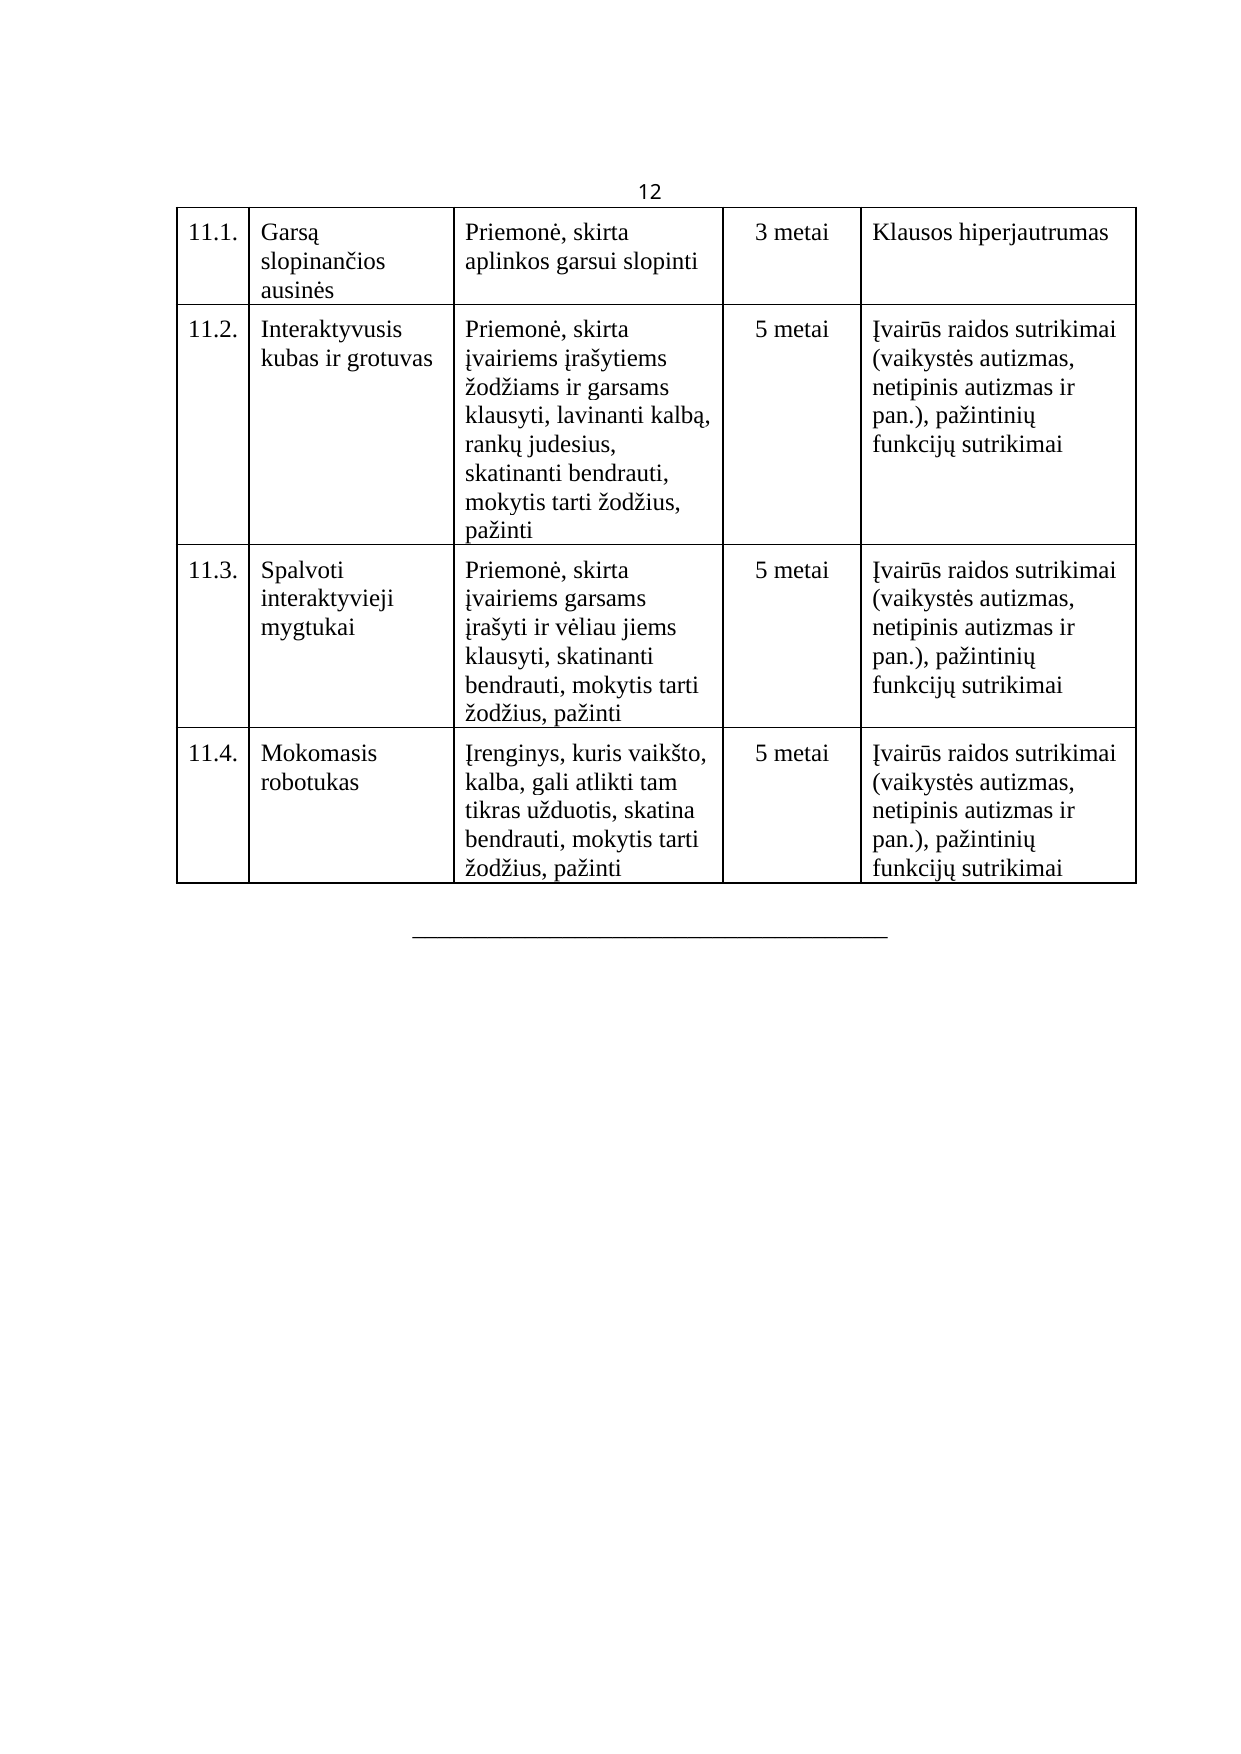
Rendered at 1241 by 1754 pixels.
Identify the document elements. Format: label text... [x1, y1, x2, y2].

table_cell Įvairūs raidos sutrikimai (vaikystės autizmas, netipinis autizmas ir pan.), pažintinių funkcijų sutrikimai [862, 728, 1135, 882]
table_cell 11.4. [178, 728, 248, 882]
table_cell Įrenginys, kuris vaikšto, kalba, gali atlikti tam tikras užduotis, skatina bendrauti, mokytis tarti žodžius, pažinti [455, 728, 722, 882]
table_cell 11.2. [178, 305, 248, 544]
table_cell 11.3. [178, 545, 248, 727]
table_cell Interaktyvusis kubas ir grotuvas [250, 305, 453, 544]
table_cell Įvairūs raidos sutrikimai (vaikystės autizmas, netipinis autizmas ir pan.), pažintinių funkcijų sutrikimai [862, 305, 1135, 544]
table_cell 3 metai [724, 208, 860, 303]
table_cell 11.1. [178, 208, 248, 303]
table_cell Įvairūs raidos sutrikimai (vaikystės autizmas, netipinis autizmas ir pan.), pažintinių funkcijų sutrikimai [862, 545, 1135, 727]
table_cell Priemonė, skirta aplinkos garsui slopinti [455, 208, 722, 303]
table_cell Spalvoti interaktyvieji mygtukai [250, 545, 453, 727]
table_cell 5 metai [724, 728, 860, 882]
table_cell 5 metai [724, 545, 860, 727]
text ______________________________________ [177, 912, 1122, 941]
table_cell Mokomasis robotukas [250, 728, 453, 882]
table_cell Priemonė, skirta įvairiems įrašytiems žodžiams ir garsams klausyti, lavinanti kalbą, rankų judesius, skatinanti bendrauti, mokytis tarti žodžius, pažinti [455, 305, 722, 544]
table_cell 5 metai [724, 305, 860, 544]
table_cell Klausos hiperjautrumas [862, 208, 1135, 303]
table_cell Garsą slopinančios ausinės [250, 208, 453, 303]
table_cell Priemonė, skirta įvairiems garsams įrašyti ir vėliau jiems klausyti, skatinanti bendrauti, mokytis tarti žodžius, pažinti [455, 545, 722, 727]
